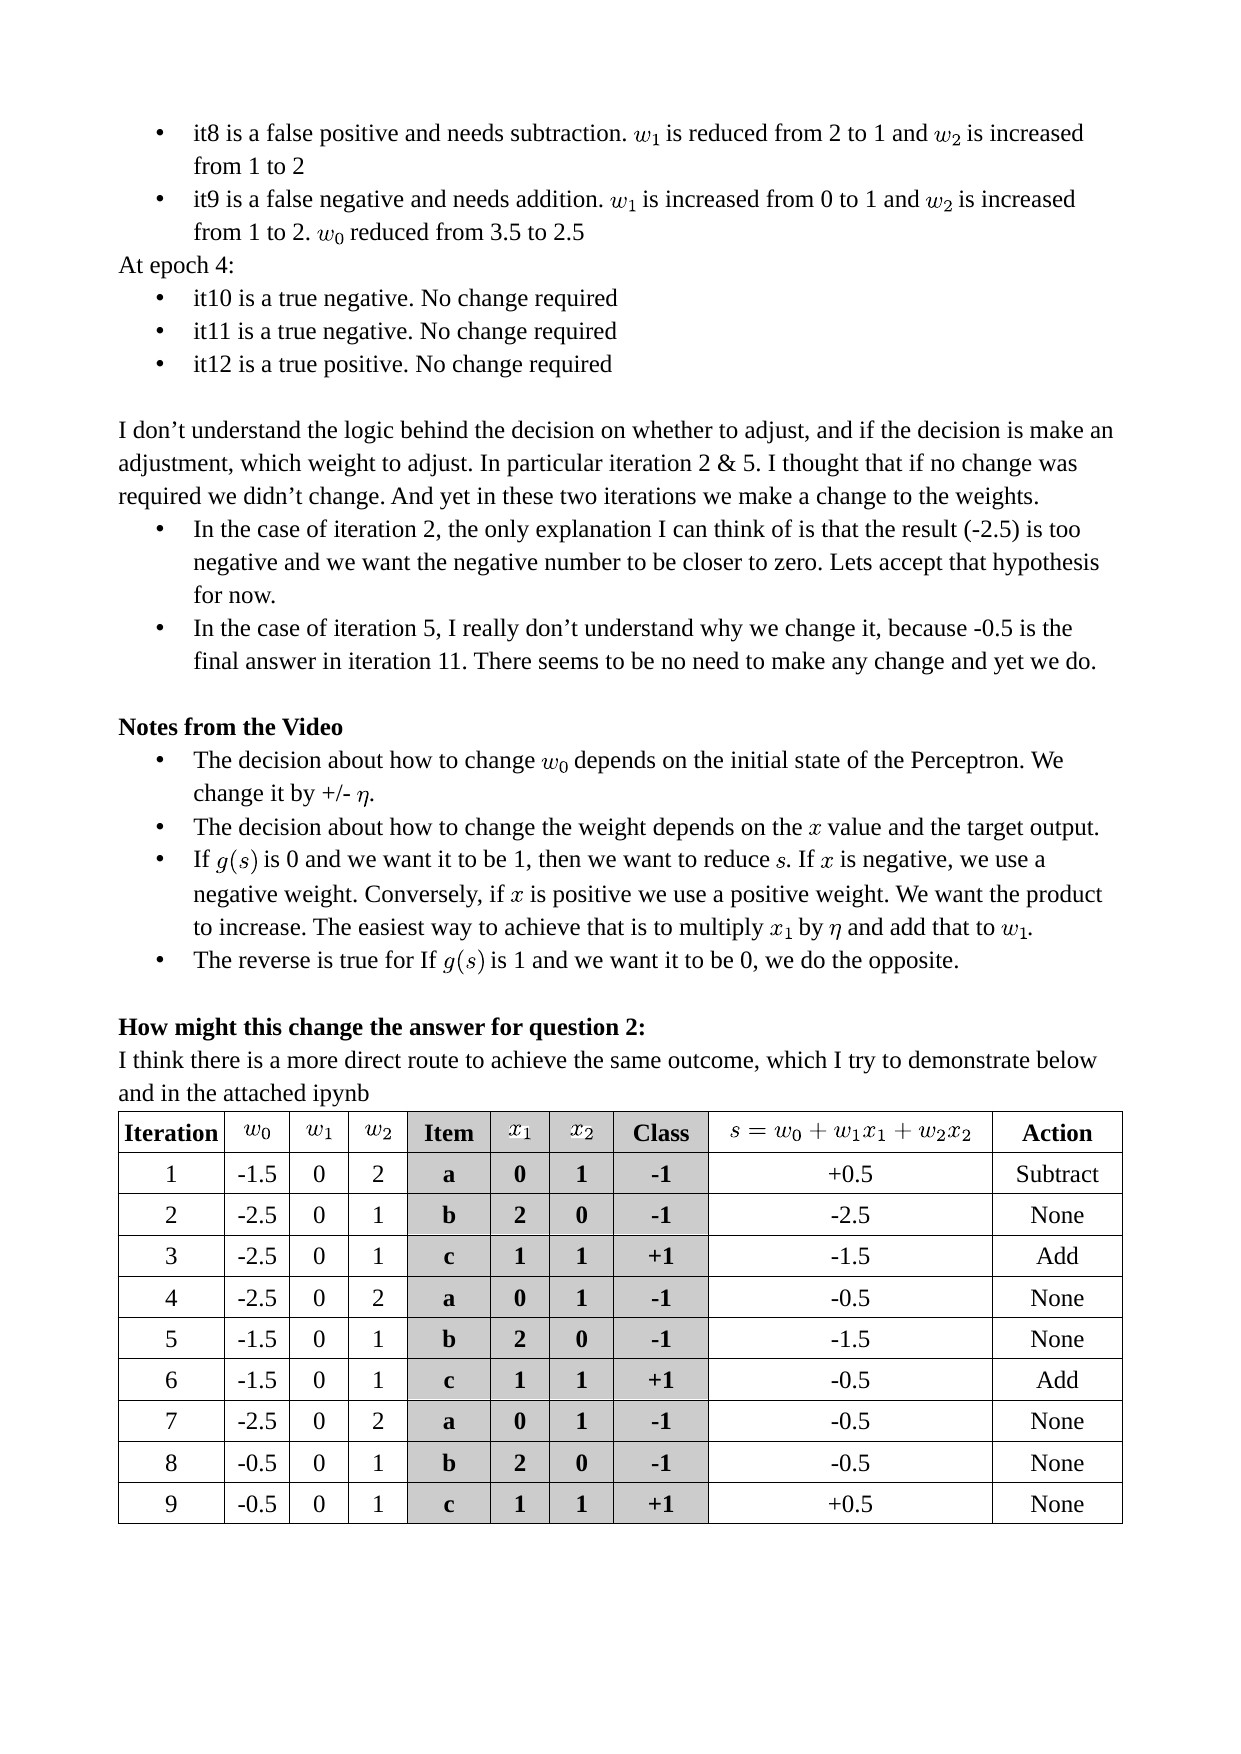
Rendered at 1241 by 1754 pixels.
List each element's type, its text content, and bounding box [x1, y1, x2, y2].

table_header [290, 1112, 348, 1152]
table_header Item [408, 1112, 490, 1152]
text I think there is a more direct route to achieve the same outcome, which I try to demonstrate below and in the attached ipynb [118, 1045, 1122, 1107]
table_cell a [408, 1153, 490, 1193]
table_cell -2.5 [225, 1401, 289, 1441]
table_cell -1.5 [709, 1236, 992, 1276]
table_cell 0 [550, 1194, 613, 1234]
table_cell 1 [349, 1194, 407, 1234]
list The decision about how to change depends on the initial state of the Perceptron. We change it by +/- . [156, 746, 1122, 807]
table_cell -0.5 [225, 1483, 289, 1523]
table_cell 0 [550, 1442, 613, 1482]
table_header Iteration [119, 1112, 224, 1152]
table_cell 1 [491, 1236, 549, 1276]
table_cell 0 [491, 1153, 549, 1193]
table_cell a [408, 1401, 490, 1441]
list The reverse is true for If is 1 and we want it to be 0, we do the opposite. [156, 945, 1122, 974]
table_cell -1 [614, 1401, 708, 1441]
table_cell -1 [614, 1153, 708, 1193]
table_cell c [408, 1236, 490, 1276]
table_cell -0.5 [709, 1359, 992, 1399]
table_cell +0.5 [709, 1483, 992, 1523]
text At epoch 4: [118, 250, 1122, 279]
table_cell Add [993, 1236, 1122, 1276]
table_header Action [993, 1112, 1122, 1152]
table_cell 1 [491, 1359, 549, 1399]
list In the case of iteration 2, the only explanation I can think of is that the result (-2.5) is too negative and we want the negative number to be closer to zero. Lets accept that hypothesis for now. [156, 514, 1122, 609]
table_cell 1 [349, 1236, 407, 1276]
table_cell -2.5 [225, 1277, 289, 1317]
table_cell 2 [491, 1442, 549, 1482]
table_cell +1 [614, 1236, 708, 1276]
table_cell 2 [349, 1277, 407, 1317]
table_cell None [993, 1277, 1122, 1317]
table_cell 2 [491, 1194, 549, 1234]
text How might this change the answer for question 2: [118, 1012, 1122, 1041]
table_cell 1 [349, 1483, 407, 1523]
table_cell 4 [119, 1277, 224, 1317]
table_cell 1 [119, 1153, 224, 1193]
table_cell -1.5 [225, 1318, 289, 1358]
list If is 0 and we want it to be 1, then we want to reduce . If is negative, we use a negative weight. Conversely, if is positive we use a positive weight. We want the product to increase. The easiest way to achieve that is to multiply by and add that to . [156, 844, 1122, 940]
table_cell a [408, 1277, 490, 1317]
table_cell 0 [550, 1318, 613, 1358]
list it10 is a true negative. No change required [156, 283, 1122, 312]
table_cell -2.5 [709, 1194, 992, 1234]
table_cell 0 [290, 1401, 348, 1441]
table_cell 0 [290, 1359, 348, 1399]
table_cell 7 [119, 1401, 224, 1441]
table_cell 1 [349, 1359, 407, 1399]
table_header Class [614, 1112, 708, 1152]
table_cell -0.5 [709, 1401, 992, 1441]
table_cell 1 [550, 1236, 613, 1276]
table_cell -1.5 [225, 1153, 289, 1193]
table_cell 0 [290, 1442, 348, 1482]
list In the case of iteration 5, I really don’t understand why we change it, because -0.5 is the final answer in iteration 11. There seems to be no need to make any change and yet we do. [156, 613, 1122, 675]
table_cell c [408, 1483, 490, 1523]
table_cell 5 [119, 1318, 224, 1358]
table_cell 0 [290, 1277, 348, 1317]
text I don’t understand the logic behind the decision on whether to adjust, and if the decision is make an adjustment, which weight to adjust. In particular iteration 2 & 5. I thought that if no change was required we didn’t change. And yet in these two iterations we make a change to the weights. [118, 415, 1122, 510]
table_cell None [993, 1194, 1122, 1234]
table_cell Add [993, 1359, 1122, 1399]
table_cell Subtract [993, 1153, 1122, 1193]
table_cell 8 [119, 1442, 224, 1482]
table_cell 0 [491, 1401, 549, 1441]
table_cell 0 [290, 1483, 348, 1523]
table_cell 2 [119, 1194, 224, 1234]
table_cell 2 [349, 1153, 407, 1193]
list it11 is a true negative. No change required [156, 316, 1122, 345]
table_cell 1 [349, 1442, 407, 1482]
table_cell -1 [614, 1318, 708, 1358]
table_cell None [993, 1318, 1122, 1358]
table_cell c [408, 1359, 490, 1399]
table_cell None [993, 1483, 1122, 1523]
table_cell -2.5 [225, 1194, 289, 1234]
table_cell -0.5 [709, 1277, 992, 1317]
table_cell None [993, 1401, 1122, 1441]
list it12 is a true positive. No change required [156, 349, 1122, 378]
table_header [491, 1112, 549, 1152]
table_cell -1.5 [225, 1359, 289, 1399]
table_cell 1 [550, 1483, 613, 1523]
table_cell -1 [614, 1442, 708, 1482]
table_cell 2 [349, 1401, 407, 1441]
list The decision about how to change the weight depends on the value and the target output. [156, 812, 1122, 840]
table_cell 2 [491, 1318, 549, 1358]
table_cell None [993, 1442, 1122, 1482]
table_header [349, 1112, 407, 1152]
table_cell 6 [119, 1359, 224, 1399]
table_cell -2.5 [225, 1236, 289, 1276]
table_cell -0.5 [225, 1442, 289, 1482]
table_cell +0.5 [709, 1153, 992, 1193]
table_cell -1 [614, 1277, 708, 1317]
table_cell 1 [550, 1359, 613, 1399]
text Notes from the Video [118, 712, 1122, 741]
table_cell -1.5 [709, 1318, 992, 1358]
table_cell b [408, 1194, 490, 1234]
table_cell 0 [290, 1194, 348, 1234]
table_cell -0.5 [709, 1442, 992, 1482]
table_header [709, 1112, 992, 1152]
table_cell b [408, 1318, 490, 1358]
table_cell b [408, 1442, 490, 1482]
table_cell 1 [491, 1483, 549, 1523]
table_cell 1 [550, 1153, 613, 1193]
table_cell 0 [290, 1318, 348, 1358]
table_cell 1 [349, 1318, 407, 1358]
list it8 is a false positive and needs subtraction. is reduced from 2 to 1 and is increased from 1 to 2 [156, 118, 1122, 180]
table_header [550, 1112, 613, 1152]
table_cell +1 [614, 1359, 708, 1399]
table_cell 1 [550, 1277, 613, 1317]
table_header [225, 1112, 289, 1152]
table_cell 9 [119, 1483, 224, 1523]
table_cell -1 [614, 1194, 708, 1234]
table_cell +1 [614, 1483, 708, 1523]
table_cell 0 [290, 1236, 348, 1276]
table_cell 1 [550, 1401, 613, 1441]
table_cell 0 [290, 1153, 348, 1193]
table_cell 3 [119, 1236, 224, 1276]
table_cell 0 [491, 1277, 549, 1317]
list it9 is a false negative and needs addition. is increased from 0 to 1 and is increased from 1 to 2. reduced from 3.5 to 2.5 [156, 184, 1122, 246]
